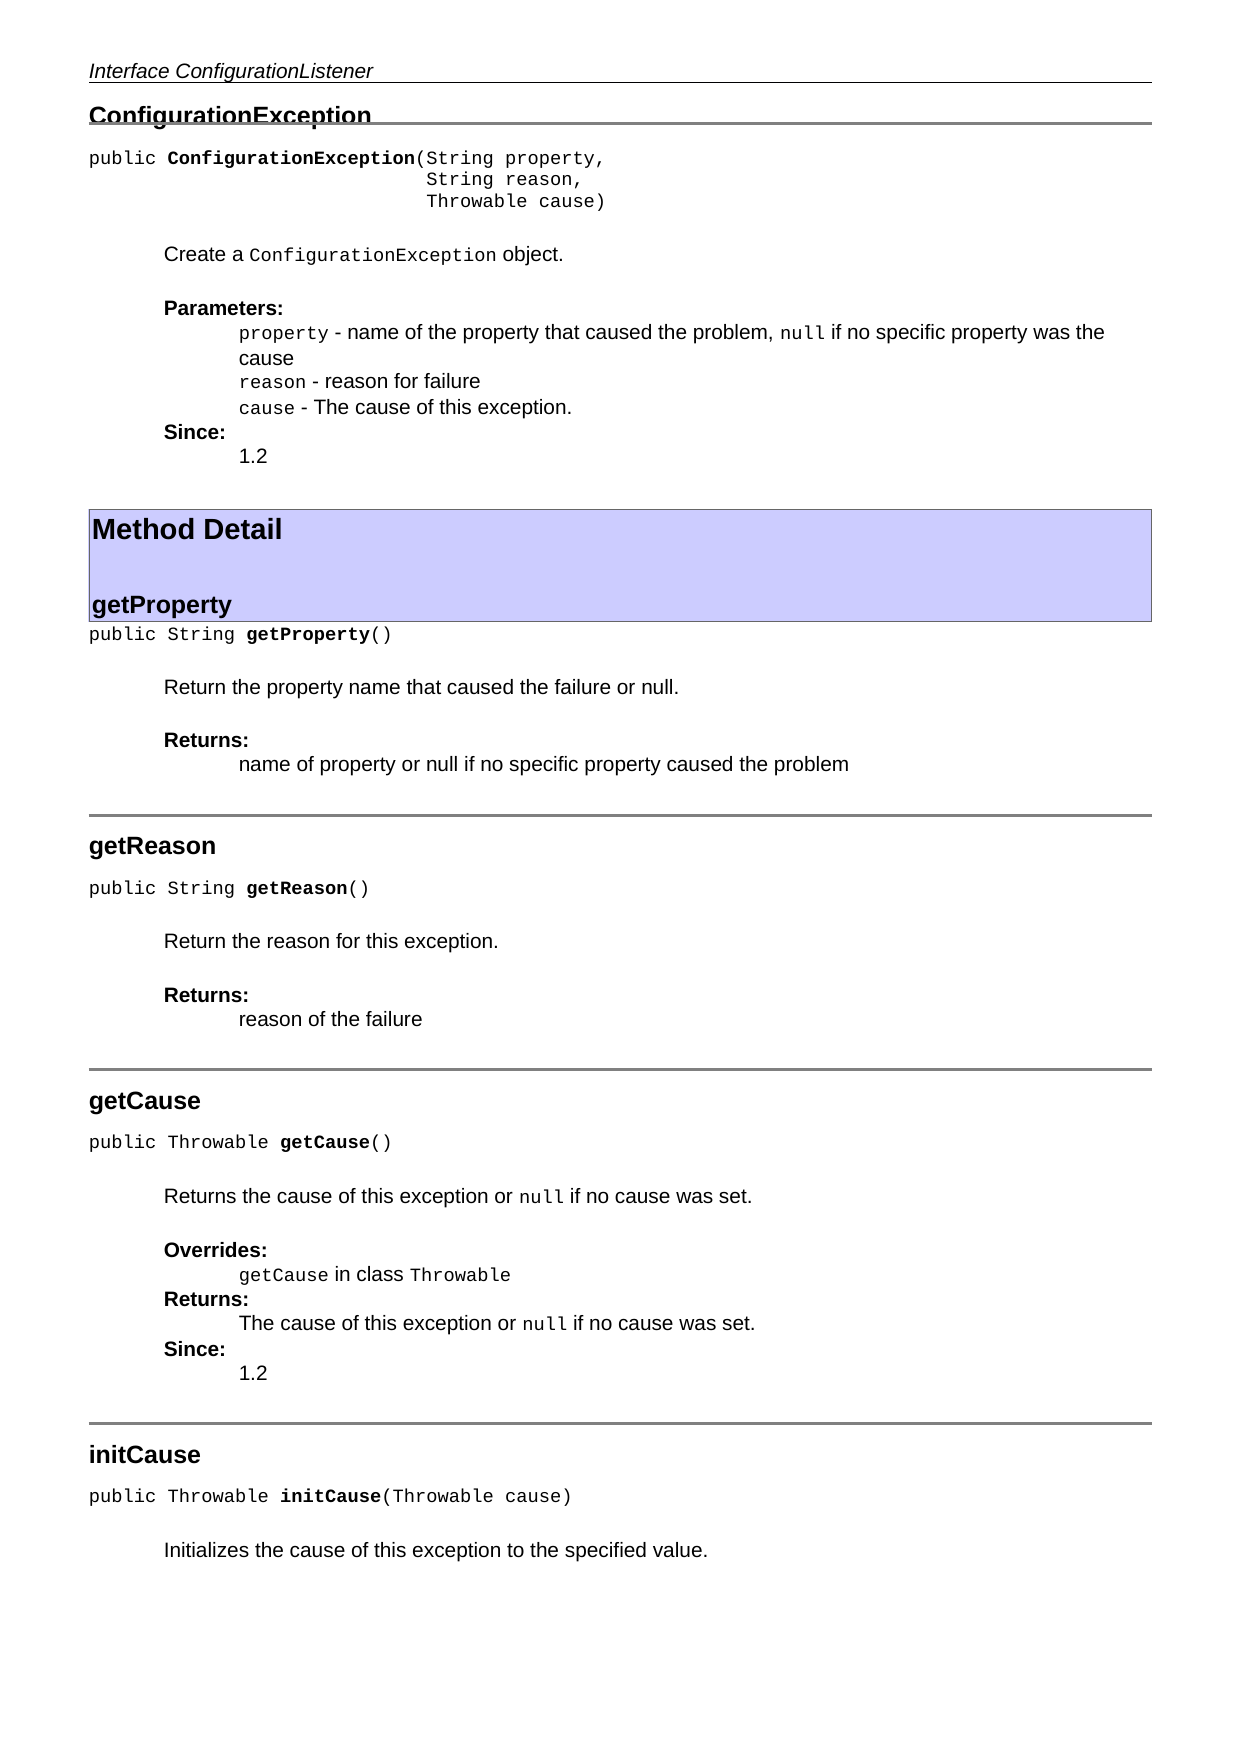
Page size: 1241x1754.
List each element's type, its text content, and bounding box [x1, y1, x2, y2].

subtitle Method Detail [90, 510, 1151, 546]
text property - name of the property that caused the problem, null if no specific property was the cause [238, 320, 1152, 369]
text 1.2 [238, 1360, 1152, 1384]
text Return the property name that caused the failure or null. [163, 675, 1152, 699]
text public String getProperty() [88, 624, 1152, 646]
text Return the reason for this exception. [163, 929, 1152, 953]
text Create a ConfigurationException object. [163, 242, 1152, 267]
text public ConfigurationException(String property, String reason, Throwable cause) [88, 149, 1152, 213]
text Returns: [163, 728, 1152, 752]
text The cause of this exception or null if no cause was set. [238, 1311, 1152, 1336]
text Initializes the cause of this exception to the specified value. [163, 1538, 1152, 1562]
text public Throwable initCause(Throwable cause) [88, 1487, 1152, 1508]
text public Throwable getCause() [88, 1133, 1152, 1154]
text Returns the cause of this exception or null if no cause was set. [163, 1184, 1152, 1209]
text Returns: [163, 982, 1152, 1006]
text Since: [163, 1336, 1152, 1360]
text reason - reason for failure [238, 369, 1152, 394]
text Overrides: [163, 1238, 1152, 1262]
text Parameters: [163, 296, 1152, 320]
text name of property or null if no specific property caused the problem [238, 752, 1152, 776]
text Returns: [163, 1287, 1152, 1311]
text 1.2 [238, 444, 1152, 468]
subtitle getProperty [90, 587, 1151, 621]
text reason of the failure [238, 1006, 1152, 1030]
text getCause in class Throwable [238, 1262, 1152, 1287]
text cause - The cause of this exception. [238, 394, 1152, 420]
text Since: [163, 420, 1152, 444]
text public String getReason() [88, 879, 1152, 900]
